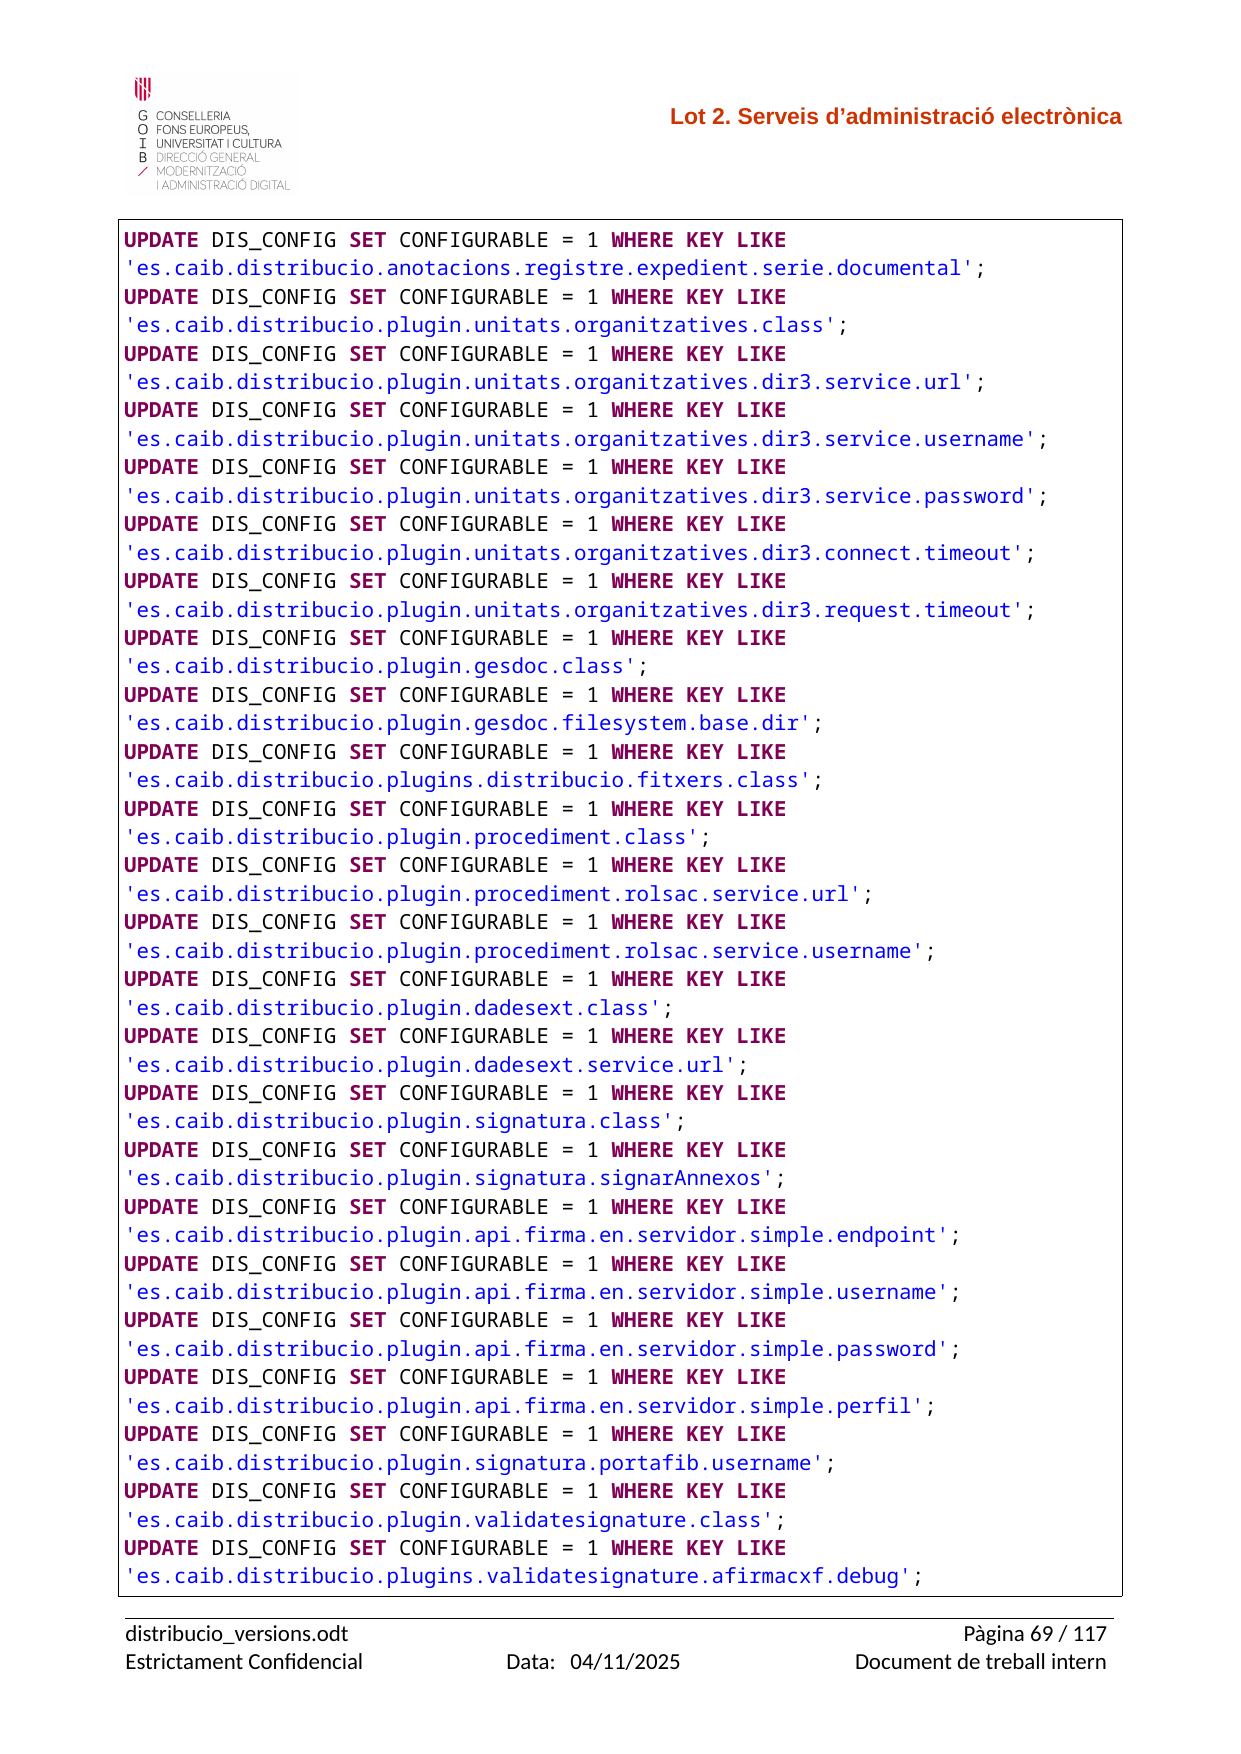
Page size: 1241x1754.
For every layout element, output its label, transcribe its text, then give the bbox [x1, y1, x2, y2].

picture [126, 70, 299, 197]
table_header UPDATE DIS_CONFIG SET CONFIGURABLE = 1 WHERE KEY LIKE 'es.caib.distribucio.anotacions.registre.expedient.serie.documental'; UPDATE DIS_CONFIG SET CONFIGURABLE = 1 WHERE KEY LIKE 'es.caib.distribucio.plugin.unitats.organitzatives.class'; UPDATE DIS_CONFIG SET CONFIGURABLE = 1 WHERE KEY LIKE 'es.caib.distribucio.plugin.unitats.organitzatives.dir3.service.url'; UPDATE DIS_CONFIG SET CONFIGURABLE = 1 WHERE KEY LIKE 'es.caib.distribucio.plugin.unitats.organitzatives.dir3.service.username'; UPDATE DIS_CONFIG SET CONFIGURABLE = 1 WHERE KEY LIKE 'es.caib.distribucio.plugin.unitats.organitzatives.dir3.service.password'; UPDATE DIS_CONFIG SET CONFIGURABLE = 1 WHERE KEY LIKE 'es.caib.distribucio.plugin.unitats.organitzatives.dir3.connect.timeout'; UPDATE DIS_CONFIG SET CONFIGURABLE = 1 WHERE KEY LIKE 'es.caib.distribucio.plugin.unitats.organitzatives.dir3.request.timeout'; UPDATE DIS_CONFIG SET CONFIGURABLE = 1 WHERE KEY LIKE 'es.caib.distribucio.plugin.gesdoc.class'; UPDATE DIS_CONFIG SET CONFIGURABLE = 1 WHERE KEY LIKE 'es.caib.distribucio.plugin.gesdoc.filesystem.base.dir'; UPDATE DIS_CONFIG SET CONFIGURABLE = 1 WHERE KEY LIKE 'es.caib.distribucio.plugins.distribucio.fitxers.class'; UPDATE DIS_CONFIG SET CONFIGURABLE = 1 WHERE KEY LIKE 'es.caib.distribucio.plugin.procediment.class'; UPDATE DIS_CONFIG SET CONFIGURABLE = 1 WHERE KEY LIKE 'es.caib.distribucio.plugin.procediment.rolsac.service.url'; UPDATE DIS_CONFIG SET CONFIGURABLE = 1 WHERE KEY LIKE 'es.caib.distribucio.plugin.procediment.rolsac.service.username'; UPDATE DIS_CONFIG SET CONFIGURABLE = 1 WHERE KEY LIKE 'es.caib.distribucio.plugin.dadesext.class'; UPDATE DIS_CONFIG SET CONFIGURABLE = 1 WHERE KEY LIKE 'es.caib.distribucio.plugin.dadesext.service.url'; UPDATE DIS_CONFIG SET CONFIGURABLE = 1 WHERE KEY LIKE 'es.caib.distribucio.plugin.signatura.class'; UPDATE DIS_CONFIG SET CONFIGURABLE = 1 WHERE KEY LIKE 'es.caib.distribucio.plugin.signatura.signarAnnexos'; UPDATE DIS_CONFIG SET CONFIGURABLE = 1 WHERE KEY LIKE 'es.caib.distribucio.plugin.api.firma.en.servidor.simple.endpoint'; UPDATE DIS_CONFIG SET CONFIGURABLE = 1 WHERE KEY LIKE 'es.caib.distribucio.plugin.api.firma.en.servidor.simple.username'; UPDATE DIS_CONFIG SET CONFIGURABLE = 1 WHERE KEY LIKE 'es.caib.distribucio.plugin.api.firma.en.servidor.simple.password'; UPDATE DIS_CONFIG SET CONFIGURABLE = 1 WHERE KEY LIKE 'es.caib.distribucio.plugin.api.firma.en.servidor.simple.perfil'; UPDATE DIS_CONFIG SET CONFIGURABLE = 1 WHERE KEY LIKE 'es.caib.distribucio.plugin.signatura.portafib.username'; UPDATE DIS_CONFIG SET CONFIGURABLE = 1 WHERE KEY LIKE 'es.caib.distribucio.plugin.validatesignature.class'; UPDATE DIS_CONFIG SET CONFIGURABLE = 1 WHERE KEY LIKE 'es.caib.distribucio.plugins.validatesignature.afirmacxf.debug'; [119, 220, 1122, 1596]
